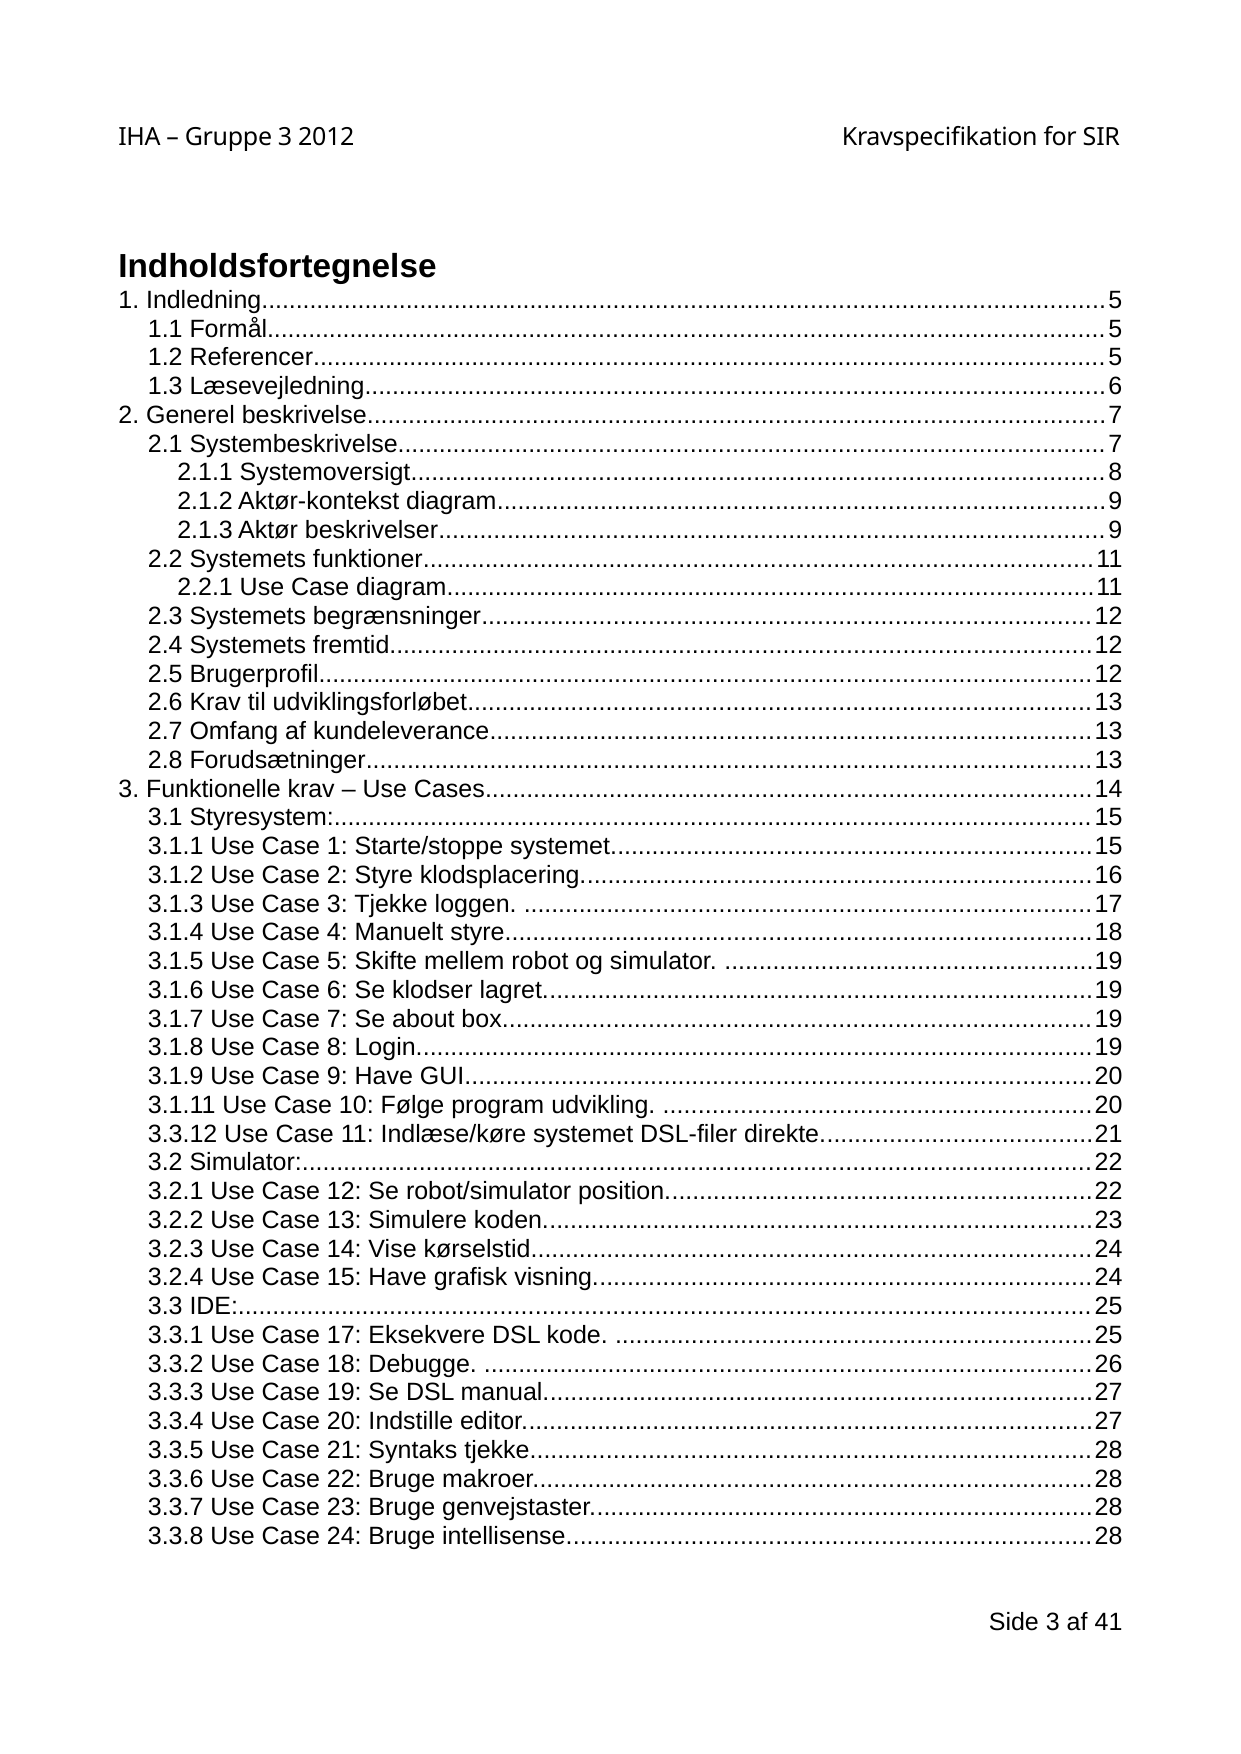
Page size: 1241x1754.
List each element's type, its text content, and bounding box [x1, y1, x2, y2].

text 2. Generel beskrivelse 7 [118, 400, 1122, 428]
text 3.1.2 Use Case 2: Styre klodsplacering. 16 [148, 860, 1122, 888]
text 1.2 Referencer 5 [148, 342, 1122, 371]
text 3.3.6 Use Case 22: Bruge makroer. 28 [148, 1463, 1122, 1492]
text 3.1.6 Use Case 6: Se klodser lagret. 19 [148, 975, 1122, 1003]
text 3.2 Simulator: 22 [148, 1147, 1122, 1176]
text 3.1.11 Use Case 10: Følge program udvikling. 20 [148, 1090, 1122, 1118]
text 3.2.3 Use Case 14: Vise kørselstid. 24 [148, 1233, 1122, 1262]
text 3.3.7 Use Case 23: Bruge genvejstaster. 28 [148, 1492, 1122, 1521]
text 3.1.1 Use Case 1: Starte/stoppe systemet. 15 [148, 831, 1122, 860]
text 2.1.1 Systemoversigt 8 [177, 457, 1122, 486]
text 3.1.9 Use Case 9: Have GUI. 20 [148, 1061, 1122, 1090]
text 2.8 Forudsætninger 13 [148, 745, 1122, 773]
text 2.2.1 Use Case diagram 11 [177, 572, 1122, 601]
text 2.5 Brugerprofil 12 [148, 658, 1122, 687]
text 2.1.3 Aktør beskrivelser 9 [177, 515, 1122, 543]
text 3.3.3 Use Case 19: Se DSL manual. 27 [148, 1377, 1122, 1406]
text 3.3 IDE: 25 [148, 1291, 1122, 1320]
text 2.1 Systembeskrivelse 7 [148, 428, 1122, 457]
text 1.3 Læsevejledning 6 [148, 371, 1122, 400]
subtitle Indholdsfortegnelse [118, 246, 1122, 285]
text 2.1.2 Aktør-kontekst diagram 9 [177, 486, 1122, 515]
text 3.2.2 Use Case 13: Simulere koden. 23 [148, 1205, 1122, 1233]
text 2.7 Omfang af kundeleverance 13 [148, 716, 1122, 745]
text 3.3.4 Use Case 20: Indstille editor. 27 [148, 1406, 1122, 1435]
text 3.1 Styresystem: 15 [148, 802, 1122, 831]
text 3.3.8 Use Case 24: Bruge intellisense. 28 [148, 1521, 1122, 1550]
text 3.3.12 Use Case 11: Indlæse/køre systemet DSL-filer direkte. 21 [148, 1118, 1122, 1147]
text 1. Indledning 5 [118, 285, 1122, 313]
text 2.2 Systemets funktioner 11 [148, 543, 1122, 572]
text 3.3.1 Use Case 17: Eksekvere DSL kode. 25 [148, 1320, 1122, 1348]
text 3.1.7 Use Case 7: Se about box. 19 [148, 1003, 1122, 1032]
text 3.2.4 Use Case 15: Have grafisk visning. 24 [148, 1262, 1122, 1291]
text 3.1.5 Use Case 5: Skifte mellem robot og simulator. 19 [148, 946, 1122, 975]
text 2.4 Systemets fremtid 12 [148, 630, 1122, 658]
text 3.1.4 Use Case 4: Manuelt styre. 18 [148, 917, 1122, 946]
text 3.2.1 Use Case 12: Se robot/simulator position. 22 [148, 1176, 1122, 1205]
text 3.3.5 Use Case 21: Syntaks tjekke. 28 [148, 1435, 1122, 1463]
text 2.6 Krav til udviklingsforløbet 13 [148, 687, 1122, 716]
text 3.3.2 Use Case 18: Debugge. 26 [148, 1348, 1122, 1377]
text 1.1 Formål 5 [148, 313, 1122, 342]
text 3. Funktionelle krav – Use Cases 14 [118, 773, 1122, 802]
text 2.3 Systemets begrænsninger 12 [148, 601, 1122, 630]
text 3.1.8 Use Case 8: Login. 19 [148, 1032, 1122, 1061]
text 3.1.3 Use Case 3: Tjekke loggen. 17 [148, 888, 1122, 917]
